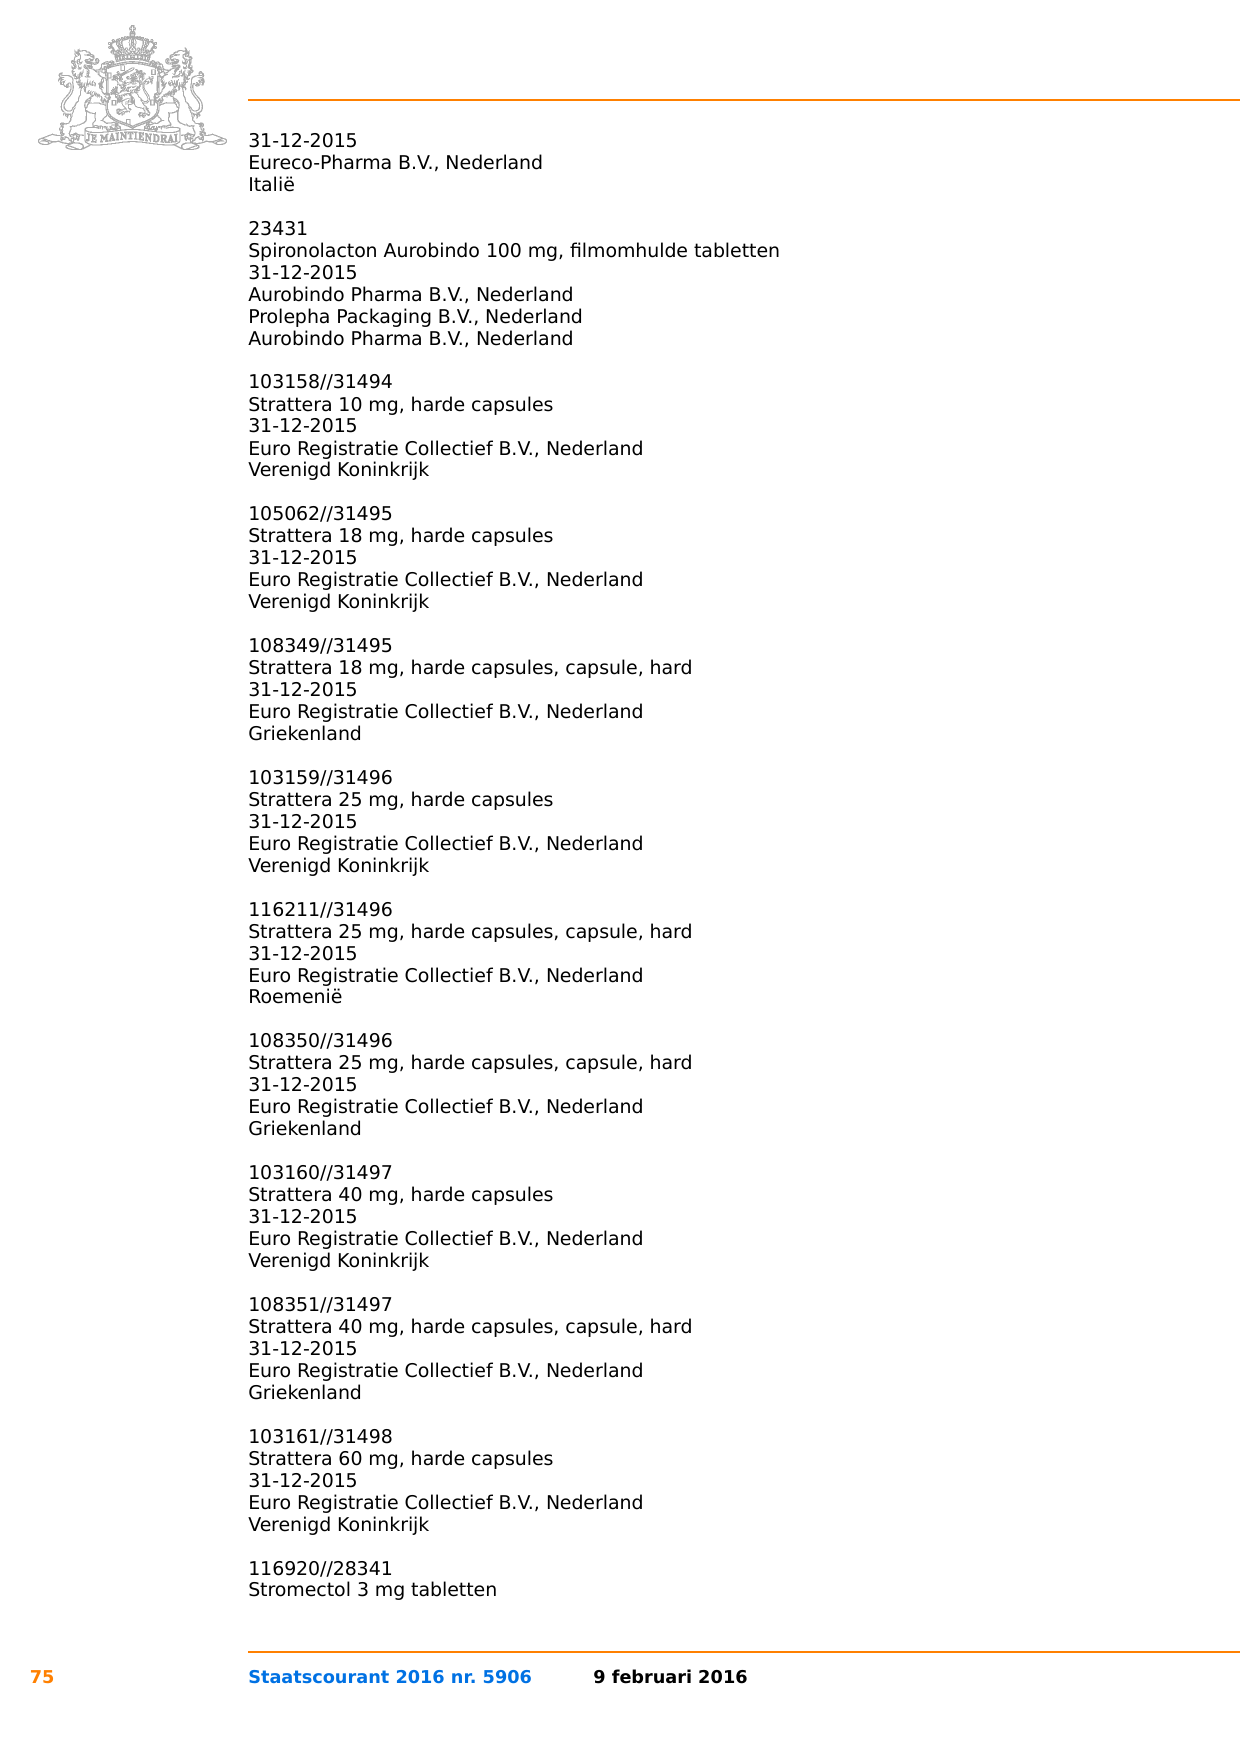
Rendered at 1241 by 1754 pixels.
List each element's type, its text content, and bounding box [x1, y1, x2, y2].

text Griekenland [248, 1382, 1163, 1404]
text 31-12-2015 [248, 1469, 1163, 1492]
text 31-12-2015 [248, 547, 1163, 569]
text Strattera 10 mg, harde capsules [248, 393, 1163, 415]
text Griekenland [248, 723, 1163, 745]
text 103159//31496 [248, 767, 1163, 789]
text 31-12-2015 [248, 1338, 1163, 1360]
text Prolepha Packaging B.V., Nederland [248, 306, 1163, 328]
text Strattera 60 mg, harde capsules [248, 1448, 1163, 1469]
text Euro Registratie Collectief B.V., Nederland [248, 964, 1163, 986]
text Aurobindo Pharma B.V., Nederland [248, 328, 1163, 349]
text 31-12-2015 [248, 679, 1163, 701]
text Griekenland [248, 1118, 1163, 1140]
text 103158//31494 [248, 371, 1163, 393]
text Euro Registratie Collectief B.V., Nederland [248, 1096, 1163, 1118]
text Euro Registratie Collectief B.V., Nederland [248, 437, 1163, 459]
text Italië [248, 174, 1163, 196]
text 31-12-2015 [248, 942, 1163, 964]
text 108349//31495 [248, 635, 1163, 657]
text Strattera 18 mg, harde capsules [248, 525, 1163, 547]
text Euro Registratie Collectief B.V., Nederland [248, 1228, 1163, 1250]
text 31-12-2015 [248, 415, 1163, 437]
text Verenigd Koninkrijk [248, 1513, 1163, 1536]
text 103161//31498 [248, 1426, 1163, 1448]
text 116920//28341 [248, 1557, 1163, 1579]
text 108351//31497 [248, 1294, 1163, 1316]
text Strattera 40 mg, harde capsules [248, 1184, 1163, 1206]
text Euro Registratie Collectief B.V., Nederland [248, 569, 1163, 591]
text Euro Registratie Collectief B.V., Nederland [248, 1360, 1163, 1382]
text Spironolacton Aurobindo 100 mg, filmomhulde tabletten [248, 240, 1163, 262]
text Verenigd Koninkrijk [248, 1250, 1163, 1272]
text Verenigd Koninkrijk [248, 591, 1163, 613]
text Verenigd Koninkrijk [248, 459, 1163, 481]
text Strattera 18 mg, harde capsules, capsule, hard [248, 657, 1163, 679]
text 31-12-2015 [248, 1206, 1163, 1228]
text Euro Registratie Collectief B.V., Nederland [248, 701, 1163, 723]
text Strattera 25 mg, harde capsules, capsule, hard [248, 921, 1163, 942]
text Euro Registratie Collectief B.V., Nederland [248, 1492, 1163, 1513]
text Euro Registratie Collectief B.V., Nederland [248, 833, 1163, 855]
text 116211//31496 [248, 898, 1163, 921]
text Aurobindo Pharma B.V., Nederland [248, 284, 1163, 306]
text 108350//31496 [248, 1030, 1163, 1052]
text 31-12-2015 [248, 1074, 1163, 1096]
text Stromectol 3 mg tabletten [248, 1579, 1163, 1601]
picture [38, 25, 227, 150]
text 105062//31495 [248, 503, 1163, 525]
text 31-12-2015 [248, 262, 1163, 284]
text Strattera 25 mg, harde capsules [248, 789, 1163, 811]
text Roemenië [248, 986, 1163, 1008]
text Strattera 25 mg, harde capsules, capsule, hard [248, 1052, 1163, 1074]
text 23431 [248, 218, 1163, 240]
text Verenigd Koninkrijk [248, 855, 1163, 877]
text 31-12-2015 [248, 130, 1163, 152]
text 103160//31497 [248, 1162, 1163, 1184]
text 31-12-2015 [248, 811, 1163, 833]
text Strattera 40 mg, harde capsules, capsule, hard [248, 1316, 1163, 1338]
text Eureco-Pharma B.V., Nederland [248, 152, 1163, 174]
